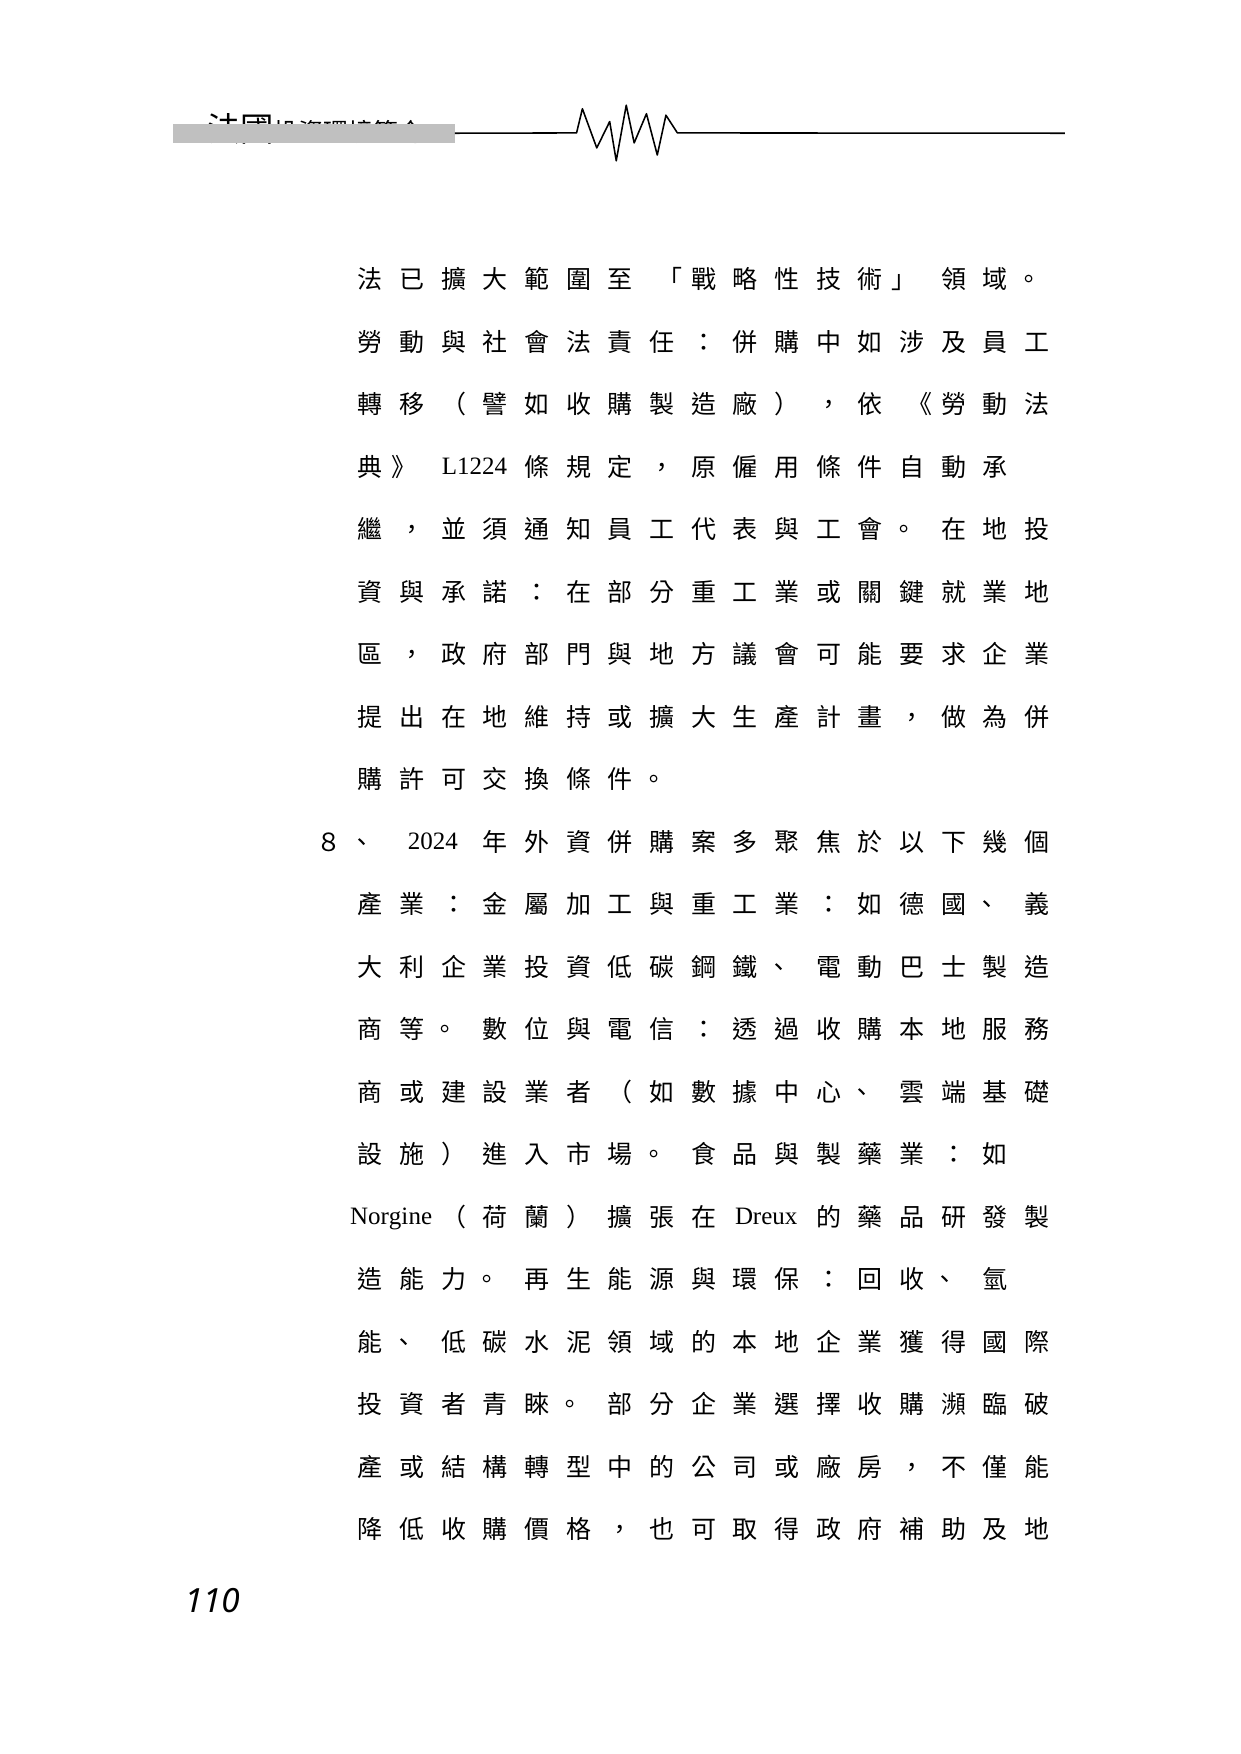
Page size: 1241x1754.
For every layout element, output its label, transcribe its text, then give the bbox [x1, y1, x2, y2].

text ８、2024年外資併購案多聚焦於以下幾個產業：金屬加工與重工業：如德國、義大利企業投資低碳鋼鐵、電動巴士製造商等。數位與電信：透過收購本地服務商或建設業者（如數據中心、雲端基礎設施）進入市場。食品與製藥業：如Norgine（荷蘭）擴張在Dreux的藥品研發製造能力。再生能源與環保：回收、氫能、低碳水泥領域的本地企業獲得國際投資者青睞。部分企業選擇收購瀕臨破產或結構轉型中的公司或廠房，不僅能降低收購價格，也可取得政府補助及地 [281, 799, 1058, 1549]
text 法已擴大範圍至「戰略性技術」領域。勞動與社會法責任：併購中如涉及員工轉移（譬如收購製造廠），依《勞動法典》L1224條規定，原僱用條件自動承繼，並須通知員工代表與工會。在地投資與承諾：在部分重工業或關鍵就業地區，政府部門與地方議會可能要求企業提出在地維持或擴大生產計畫，做為併購許可交換條件。 [281, 236, 1058, 799]
